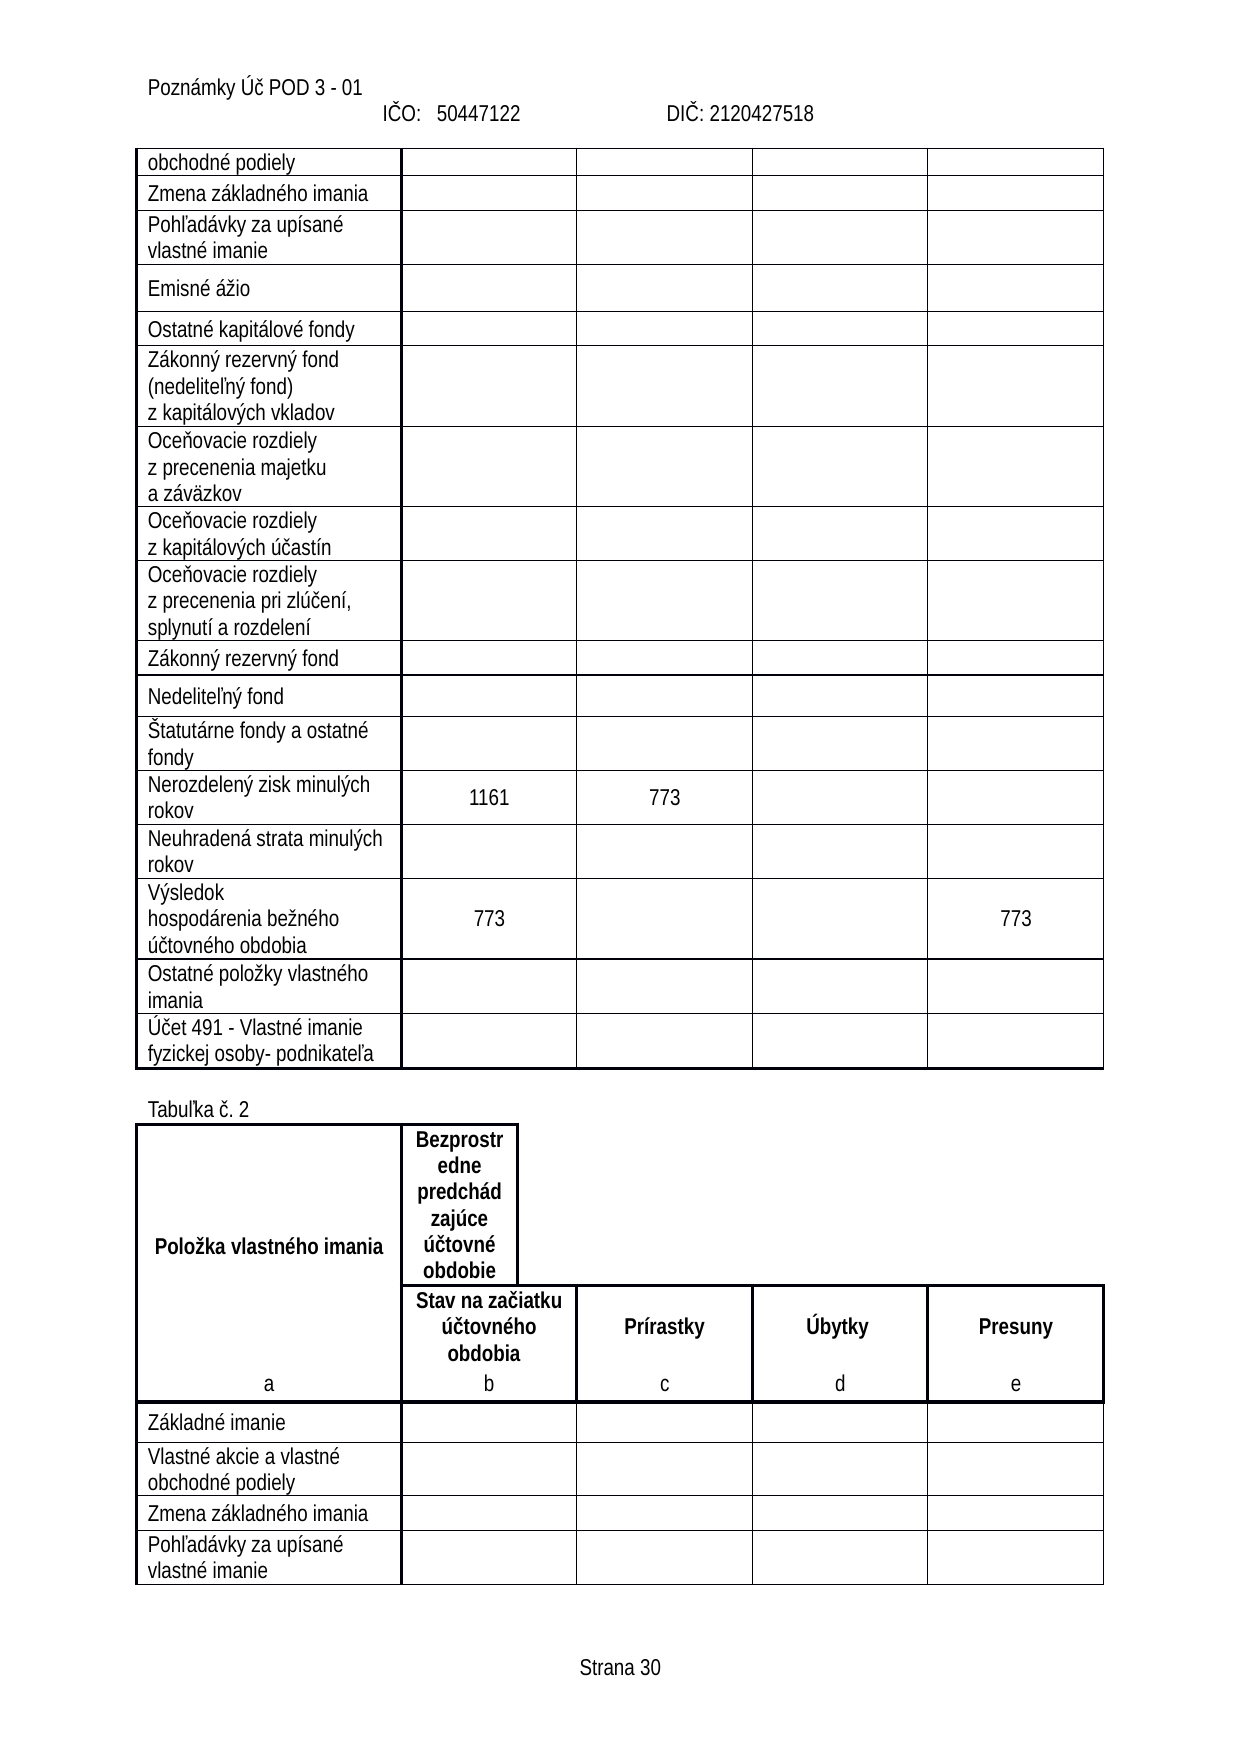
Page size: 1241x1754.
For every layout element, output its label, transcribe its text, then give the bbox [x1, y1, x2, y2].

table_cell [577, 825, 752, 877]
table_cell [577, 1496, 752, 1530]
table_cell [753, 960, 927, 1013]
table_cell [928, 427, 1103, 506]
table_cell [753, 1404, 927, 1442]
table_cell [753, 1496, 927, 1530]
table_cell Vlastné akcie a vlastné obchodné podiely [138, 1443, 400, 1495]
table_cell [577, 1531, 752, 1583]
table_cell Pohľadávky za upísané vlastné imanie [138, 211, 400, 264]
table_cell [403, 312, 576, 345]
table_cell [753, 879, 927, 958]
table_cell 773 [403, 879, 576, 958]
table_cell [577, 507, 752, 560]
table_cell [928, 149, 1103, 175]
table_cell 773 [577, 771, 752, 824]
table_cell [928, 1014, 1103, 1067]
table_cell [403, 346, 576, 426]
table_cell [403, 149, 576, 175]
table_cell [577, 1404, 752, 1442]
table_cell [403, 561, 576, 640]
table_cell [753, 771, 927, 824]
table_cell [577, 676, 752, 716]
table_cell [403, 176, 576, 209]
table_cell Zmena základného imania [138, 1496, 400, 1530]
table_cell [753, 149, 927, 175]
table_cell [753, 641, 927, 674]
table_cell Zákonný rezervný fond (nedeliteľný fond) z kapitálových vkladov [138, 346, 400, 426]
table_cell [403, 1531, 576, 1583]
table_cell [753, 176, 927, 209]
table_cell [403, 427, 576, 506]
table_cell [577, 427, 752, 506]
table_cell [928, 507, 1103, 560]
table_cell [928, 676, 1103, 716]
table_cell [753, 427, 927, 506]
table_cell [577, 265, 752, 311]
table_cell [928, 346, 1103, 426]
table_cell [577, 717, 752, 770]
table_cell [928, 825, 1103, 877]
table_cell [753, 312, 927, 345]
table_cell c [578, 1366, 751, 1400]
table_cell [753, 507, 927, 560]
table_cell [403, 1496, 576, 1530]
table_cell [577, 561, 752, 640]
table_cell Prírastky [578, 1287, 751, 1366]
table_cell Nerozdelený zisk minulých rokov [138, 771, 400, 824]
table_cell [753, 265, 927, 311]
table_cell [928, 1531, 1103, 1583]
table_cell [403, 825, 576, 877]
table_cell [753, 1443, 927, 1495]
table_cell 773 [928, 879, 1103, 958]
table_cell [928, 561, 1103, 640]
table_cell Pohľadávky za upísané vlastné imanie [138, 1531, 400, 1583]
table_cell Emisné ážio [138, 265, 400, 311]
table_cell [403, 1443, 576, 1495]
table_cell Základné imanie [138, 1404, 400, 1442]
table_cell Štatutárne fondy a ostatné fondy [138, 717, 400, 770]
table_cell [577, 312, 752, 345]
table_cell [403, 717, 576, 770]
table_cell Úbytky [754, 1287, 926, 1366]
table_cell Oceňovacie rozdiely z precenenia pri zlúčení, splynutí a rozdelení [138, 561, 400, 640]
table_cell [577, 641, 752, 674]
table_cell [577, 879, 752, 958]
table_cell [928, 211, 1103, 264]
table_cell 1161 [403, 771, 576, 824]
table_cell [928, 1496, 1103, 1530]
table_cell d [754, 1366, 926, 1400]
table_cell [753, 1014, 927, 1067]
table_cell Účet 491 - Vlastné imanie fyzickej osoby- podnikateľa [138, 1014, 400, 1067]
table_cell [928, 176, 1103, 209]
table_cell e [929, 1366, 1102, 1400]
table_cell Zmena základného imania [138, 176, 400, 209]
table_cell [928, 771, 1103, 824]
table_cell [753, 1531, 927, 1583]
table_cell Nedeliteľný fond [138, 676, 400, 716]
table_cell [577, 1014, 752, 1067]
table_cell Stav na začiatku účtovného obdobia [403, 1287, 575, 1366]
table_cell [403, 1014, 576, 1067]
table_cell [753, 825, 927, 877]
text Tabuľka č. 2 [148, 1096, 1092, 1122]
table_cell [403, 676, 576, 716]
table_cell [928, 1443, 1103, 1495]
table_cell [403, 960, 576, 1013]
table_cell [577, 1443, 752, 1495]
table_cell [928, 717, 1103, 770]
table_cell [928, 960, 1103, 1013]
table_cell [928, 1404, 1103, 1442]
table_cell [403, 211, 576, 264]
table_cell [753, 676, 927, 716]
table_cell [753, 211, 927, 264]
table_cell Oceňovacie rozdiely z kapitálových účastín [138, 507, 400, 560]
table_cell [577, 176, 752, 209]
table_cell Zákonný rezervný fond [138, 641, 400, 674]
table_cell Neuhradená strata minulých rokov [138, 825, 400, 877]
table_cell [403, 265, 576, 311]
table_cell [577, 960, 752, 1013]
table_cell Ostatné položky vlastného imania [138, 960, 400, 1013]
table_cell [577, 149, 752, 175]
table_cell a [138, 1366, 400, 1400]
table_cell Oceňovacie rozdiely z precenenia majetku a záväzkov [138, 427, 400, 506]
table_cell [403, 641, 576, 674]
table_cell [928, 265, 1103, 311]
table_cell [403, 507, 576, 560]
table_cell Výsledok hospodárenia bežného účtovného obdobia [138, 879, 400, 958]
table_cell [577, 346, 752, 426]
table_cell obchodné podiely [138, 149, 400, 175]
table_cell [753, 717, 927, 770]
table_cell [928, 312, 1103, 345]
table_cell Presuny [929, 1287, 1102, 1366]
table_header Bezprostredne predchádzajúce účtovné obdobie [403, 1126, 516, 1284]
table_header Položka vlastného imania [138, 1126, 400, 1366]
table_cell [753, 346, 927, 426]
table_cell Ostatné kapitálové fondy [138, 312, 400, 345]
table_cell [403, 1404, 576, 1442]
table_cell [928, 641, 1103, 674]
table_cell b [403, 1366, 575, 1400]
table_cell [577, 211, 752, 264]
table_cell [753, 561, 927, 640]
